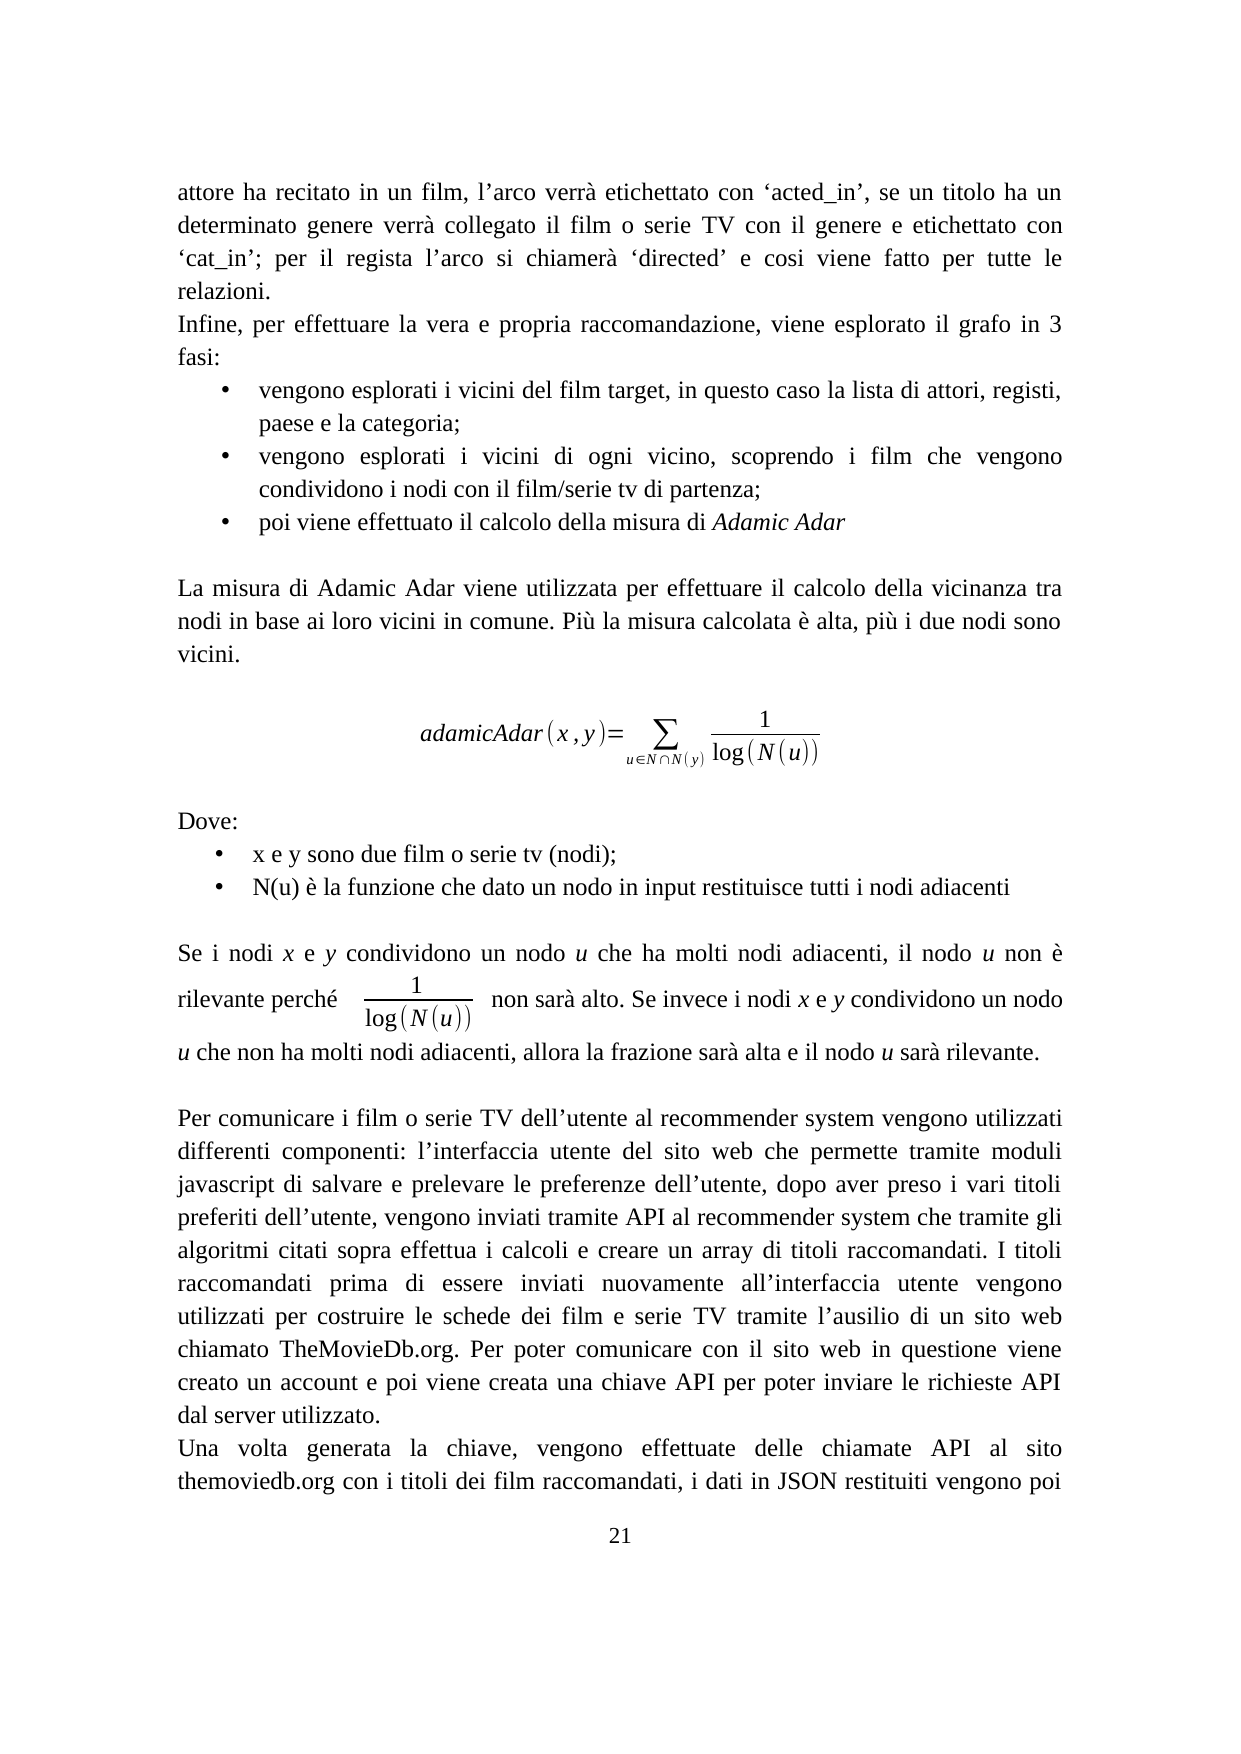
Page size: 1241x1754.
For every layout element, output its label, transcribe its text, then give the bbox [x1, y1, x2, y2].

list Per comunicare i film o serie TV dell’utente al recommender system vengono utilizzati differenti componenti: l’interfaccia utente del sito web che permette tramite moduli javascript di salvare e prelevare le preferenze dell’utente, dopo aver preso i vari titoli preferiti dell’utente, vengono inviati tramite API al recommender system che tramite gli algoritmi citati sopra effettua i calcoli e creare un array di titoli raccomandati. I titoli raccomandati prima di essere inviati nuovamente all’interfaccia utente vengono utilizzati per costruire le schede dei film e serie TV tramite l’ausilio di un sito web chiamato TheMovieDb.org. Per poter comunicare con il sito web in questione viene creato un account e poi viene creata una chiave API per poter inviare le richieste API dal server utilizzato. [177, 1103, 1063, 1429]
list Una volta generata la chiave, vengono effettuate delle chiamate API al sito themoviedb.org con i titoli dei film raccomandati, i dati in JSON restituiti vengono poi [177, 1433, 1063, 1495]
list x e y sono due film o serie tv (nodi); [215, 839, 1063, 868]
list Se i nodi x e y condividono un nodo u che ha molti nodi adiacenti, il nodo u non è rilevante perché non sarà alto. Se invece i nodi x e y condividono un nodo u che non ha molti nodi adiacenti, allora la frazione sarà alta e il nodo u sarà rilevante. [177, 938, 1063, 1065]
list N(u) è la funzione che dato un nodo in input restituisce tutti i nodi adiacenti [215, 872, 1063, 901]
list La misura di Adamic Adar viene utilizzata per effettuare il calcolo della vicinanza tra nodi in base ai loro vicini in comune. Più la misura calcolata è alta, più i due nodi sono vicini. [177, 573, 1063, 668]
list attore ha recitato in un film, l’arco verrà etichettato con ‘acted_in’, se un titolo ha un determinato genere verrà collegato il film o serie TV con il genere e etichettato con ‘cat_in’; per il regista l’arco si chiamerà ‘directed’ e cosi viene fatto per tutte le relazioni. [177, 177, 1063, 305]
list vengono esplorati i vicini di ogni vicino, scoprendo i film che vengono condividono i nodi con il film/serie tv di partenza; [221, 441, 1063, 503]
list Infine, per effettuare la vera e propria raccomandazione, viene esplorato il grafo in 3 fasi: [177, 309, 1063, 371]
list poi viene effettuato il calcolo della misura di Adamic Adar [221, 507, 1063, 536]
list vengono esplorati i vicini del film target, in questo caso la lista di attori, registi, paese e la categoria; [221, 375, 1063, 437]
list Dove: [177, 806, 1063, 835]
